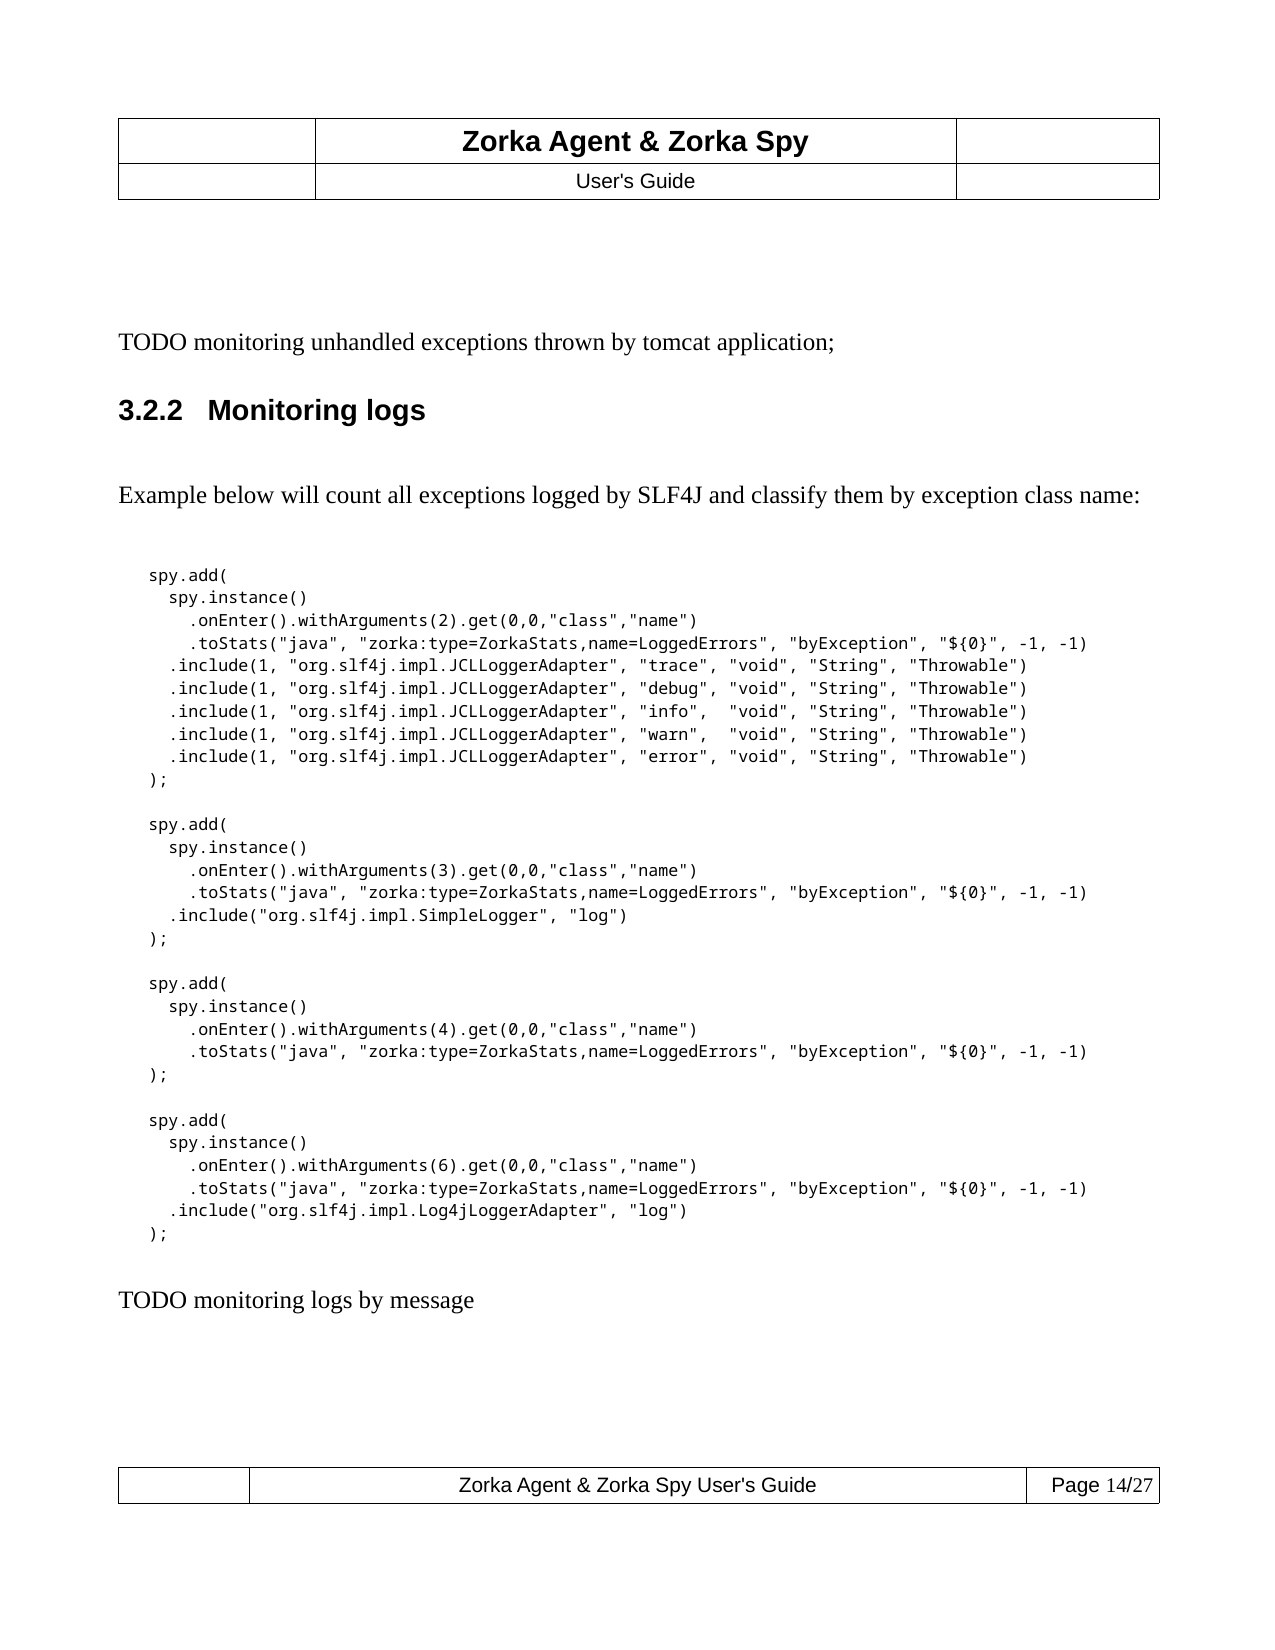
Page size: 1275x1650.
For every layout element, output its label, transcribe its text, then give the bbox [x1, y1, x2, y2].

text .include(1, "org.slf4j.impl.JCLLoggerAdapter", "debug", "void", "String", "Throwable") [148, 677, 1157, 699]
text TODO monitoring unhandled exceptions thrown by tomcat application; [118, 327, 1157, 356]
text .include(1, "org.slf4j.impl.JCLLoggerAdapter", "warn", "void", "String", "Throwable") [148, 722, 1157, 745]
text ); [148, 1063, 1157, 1085]
text ); [148, 767, 1157, 790]
text .onEnter().withArguments(4).get(0,0,"class","name") [148, 1017, 1157, 1040]
text .toStats("java", "zorka:type=ZorkaStats,name=LoggedErrors", "byException", "${0}", -1, -1) [148, 1176, 1157, 1199]
text .onEnter().withArguments(2).get(0,0,"class","name") [148, 608, 1157, 631]
text .include("org.slf4j.impl.Log4jLoggerAdapter", "log") [148, 1199, 1157, 1222]
text spy.add( [148, 972, 1157, 994]
text .toStats("java", "zorka:type=ZorkaStats,name=LoggedErrors", "byException", "${0}", -1, -1) [148, 631, 1157, 654]
text TODO monitoring logs by message [118, 1286, 1157, 1314]
text spy.instance() [148, 836, 1157, 858]
text ); [148, 926, 1157, 949]
text .toStats("java", "zorka:type=ZorkaStats,name=LoggedErrors", "byException", "${0}", -1, -1) [148, 1040, 1157, 1063]
text .include(1, "org.slf4j.impl.JCLLoggerAdapter", "trace", "void", "String", "Throwable") [148, 654, 1157, 677]
text spy.instance() [148, 1131, 1157, 1153]
text spy.instance() [148, 994, 1157, 1017]
text .toStats("java", "zorka:type=ZorkaStats,name=LoggedErrors", "byException", "${0}", -1, -1) [148, 881, 1157, 904]
text spy.instance() [148, 586, 1157, 608]
text spy.add( [148, 813, 1157, 836]
text ); [148, 1222, 1157, 1244]
text spy.add( [148, 1108, 1157, 1131]
text .include(1, "org.slf4j.impl.JCLLoggerAdapter", "error", "void", "String", "Throwable") [148, 745, 1157, 767]
text .include(1, "org.slf4j.impl.JCLLoggerAdapter", "info", "void", "String", "Throwable") [148, 699, 1157, 722]
text .onEnter().withArguments(6).get(0,0,"class","name") [148, 1153, 1157, 1176]
text Example below will count all exceptions logged by SLF4J and classify them by exception class name: [118, 481, 1157, 509]
text .include("org.slf4j.impl.SimpleLogger", "log") [148, 904, 1157, 926]
subtitle Monitoring logs [118, 393, 1157, 427]
text .onEnter().withArguments(3).get(0,0,"class","name") [148, 858, 1157, 881]
text spy.add( [148, 563, 1157, 586]
